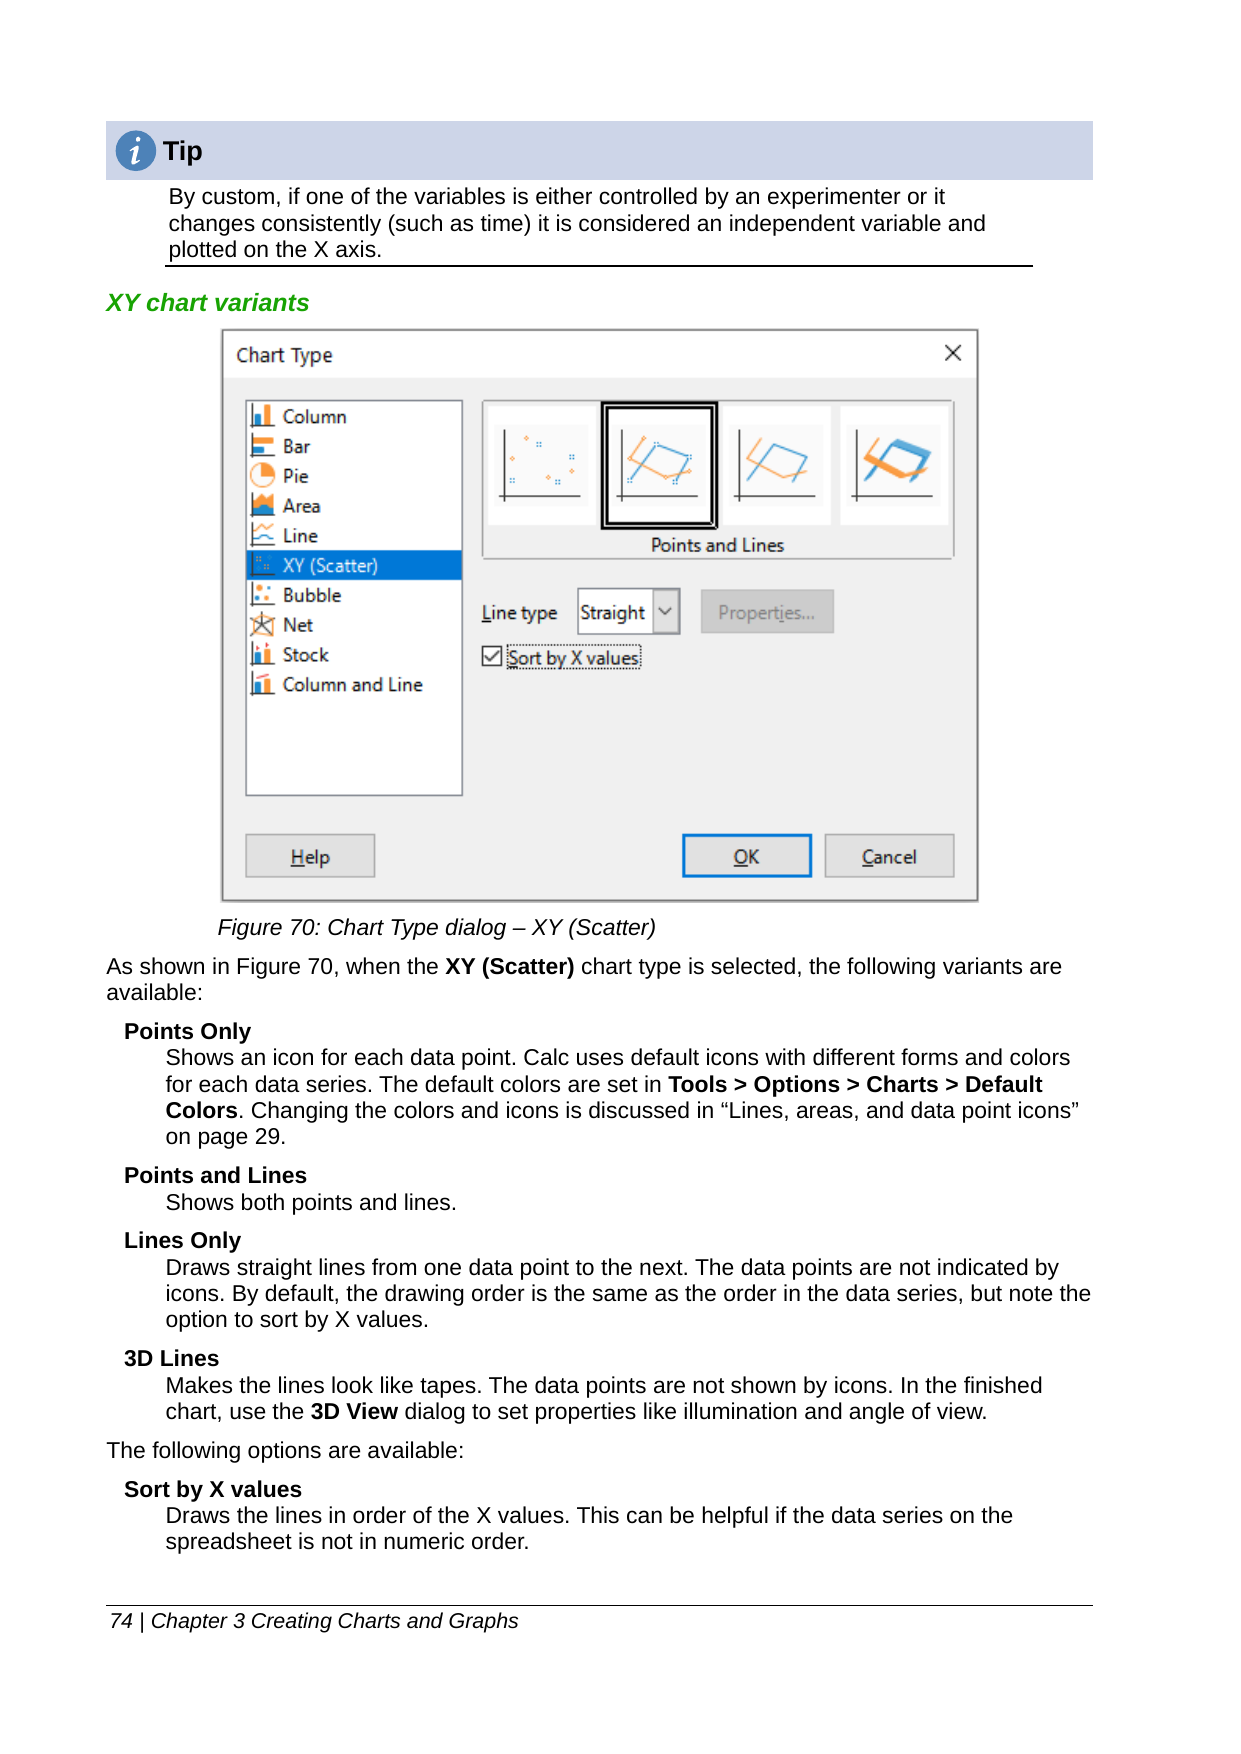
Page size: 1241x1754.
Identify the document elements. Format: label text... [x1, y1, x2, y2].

picture [219, 328, 980, 903]
text Points and Lines [124, 1162, 1093, 1188]
text Draws the lines in order of the X values. This can be helpful if the data series on the spreadsheet is not in numeric order. [165, 1502, 1093, 1555]
text The following options are available: [106, 1437, 1093, 1463]
text Figure 70: Chart Type dialog – XY (Scatter) [217, 914, 981, 941]
text By custom, if one of the variables is either controlled by an experimenter or it changes consistently (such as time) it is considered an independent variable and plotted on the X axis. [165, 180, 1033, 265]
text Draws straight lines from one data point to the next. The data points are not indicated by icons. By default, the drawing order is the same as the order in the data series, but note the option to sort by X values. [165, 1254, 1093, 1333]
text Makes the lines look like tapes. The data points are not shown by icons. In the finished chart, use the 3D View dialog to set properties like illumination and angle of view. [165, 1372, 1093, 1424]
subtitle XY chart variants [106, 288, 1093, 317]
text Points Only [124, 1018, 1093, 1044]
text Shows an icon for each data point. Calc uses default icons with different forms and colors for each data series. The default colors are set in Tools > Options > Charts > Default Colors. Changing the colors and icons is discussed in “Lines, areas, and data point icons” on page 29. [165, 1044, 1093, 1149]
text As shown in Figure 70, when the XY (Scatter) chart type is selected, the following variants are available: [106, 953, 1093, 1005]
subtitle Tip [106, 121, 1093, 180]
text Shows both points and lines. [165, 1188, 1093, 1215]
text 3D Lines [124, 1345, 1093, 1372]
text Lines Only [124, 1227, 1093, 1254]
text Sort by X values [124, 1476, 1093, 1502]
